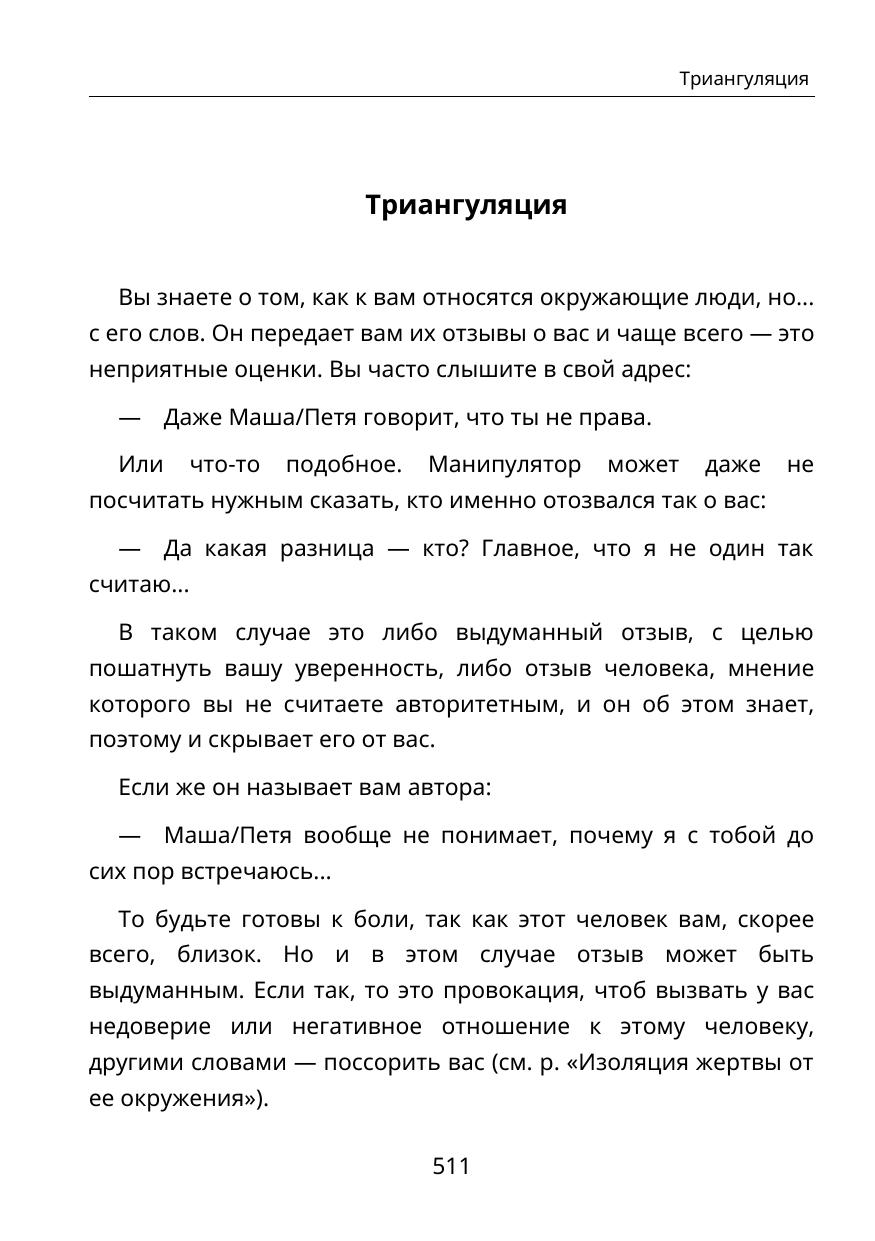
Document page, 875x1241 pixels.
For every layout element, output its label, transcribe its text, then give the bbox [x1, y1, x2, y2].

text Если же он называет вам автора: [88, 771, 815, 802]
text Или что-то подобное. Манипулятор может даже не посчитать нужным сказать, кто именно отозвался так о вас: [88, 448, 815, 516]
text То будьте готовы к боли, так как этот человек вам, скорее всего, близок. Но и в этом случае отзыв может быть выдуманным. Если так, то это провокация, чтоб вызвать у вас недоверие или негативное отношение к этому человеку, другими словами — поссорить вас (см. р. «Изоляция жертвы от ее окружения»). [88, 902, 815, 1113]
list Даже Маша/Петя говорит, что ты не права. [88, 401, 815, 432]
text Вы знаете о том, как к вам относятся окружающие люди, но... с его слов. Он передает вам их отзывы о вас и чаще всего — это неприятные оценки. Вы часто слышите в свой адрес: [88, 281, 815, 384]
subtitle Триангуляция [88, 185, 815, 222]
list Да какая разница — кто? Главное, что я не один так считаю... [88, 532, 815, 599]
list Маша/Петя вообще не понимает, почему я с тобой до сих пор встречаюсь... [88, 819, 815, 886]
text В таком случае это либо выдуманный отзыв, с целью пошатнуть вашу уверенность, либо отзыв человека, мнение которого вы не считаете авторитетным, и он об этом знает, поэтому и скрывает его от вас. [88, 616, 815, 755]
